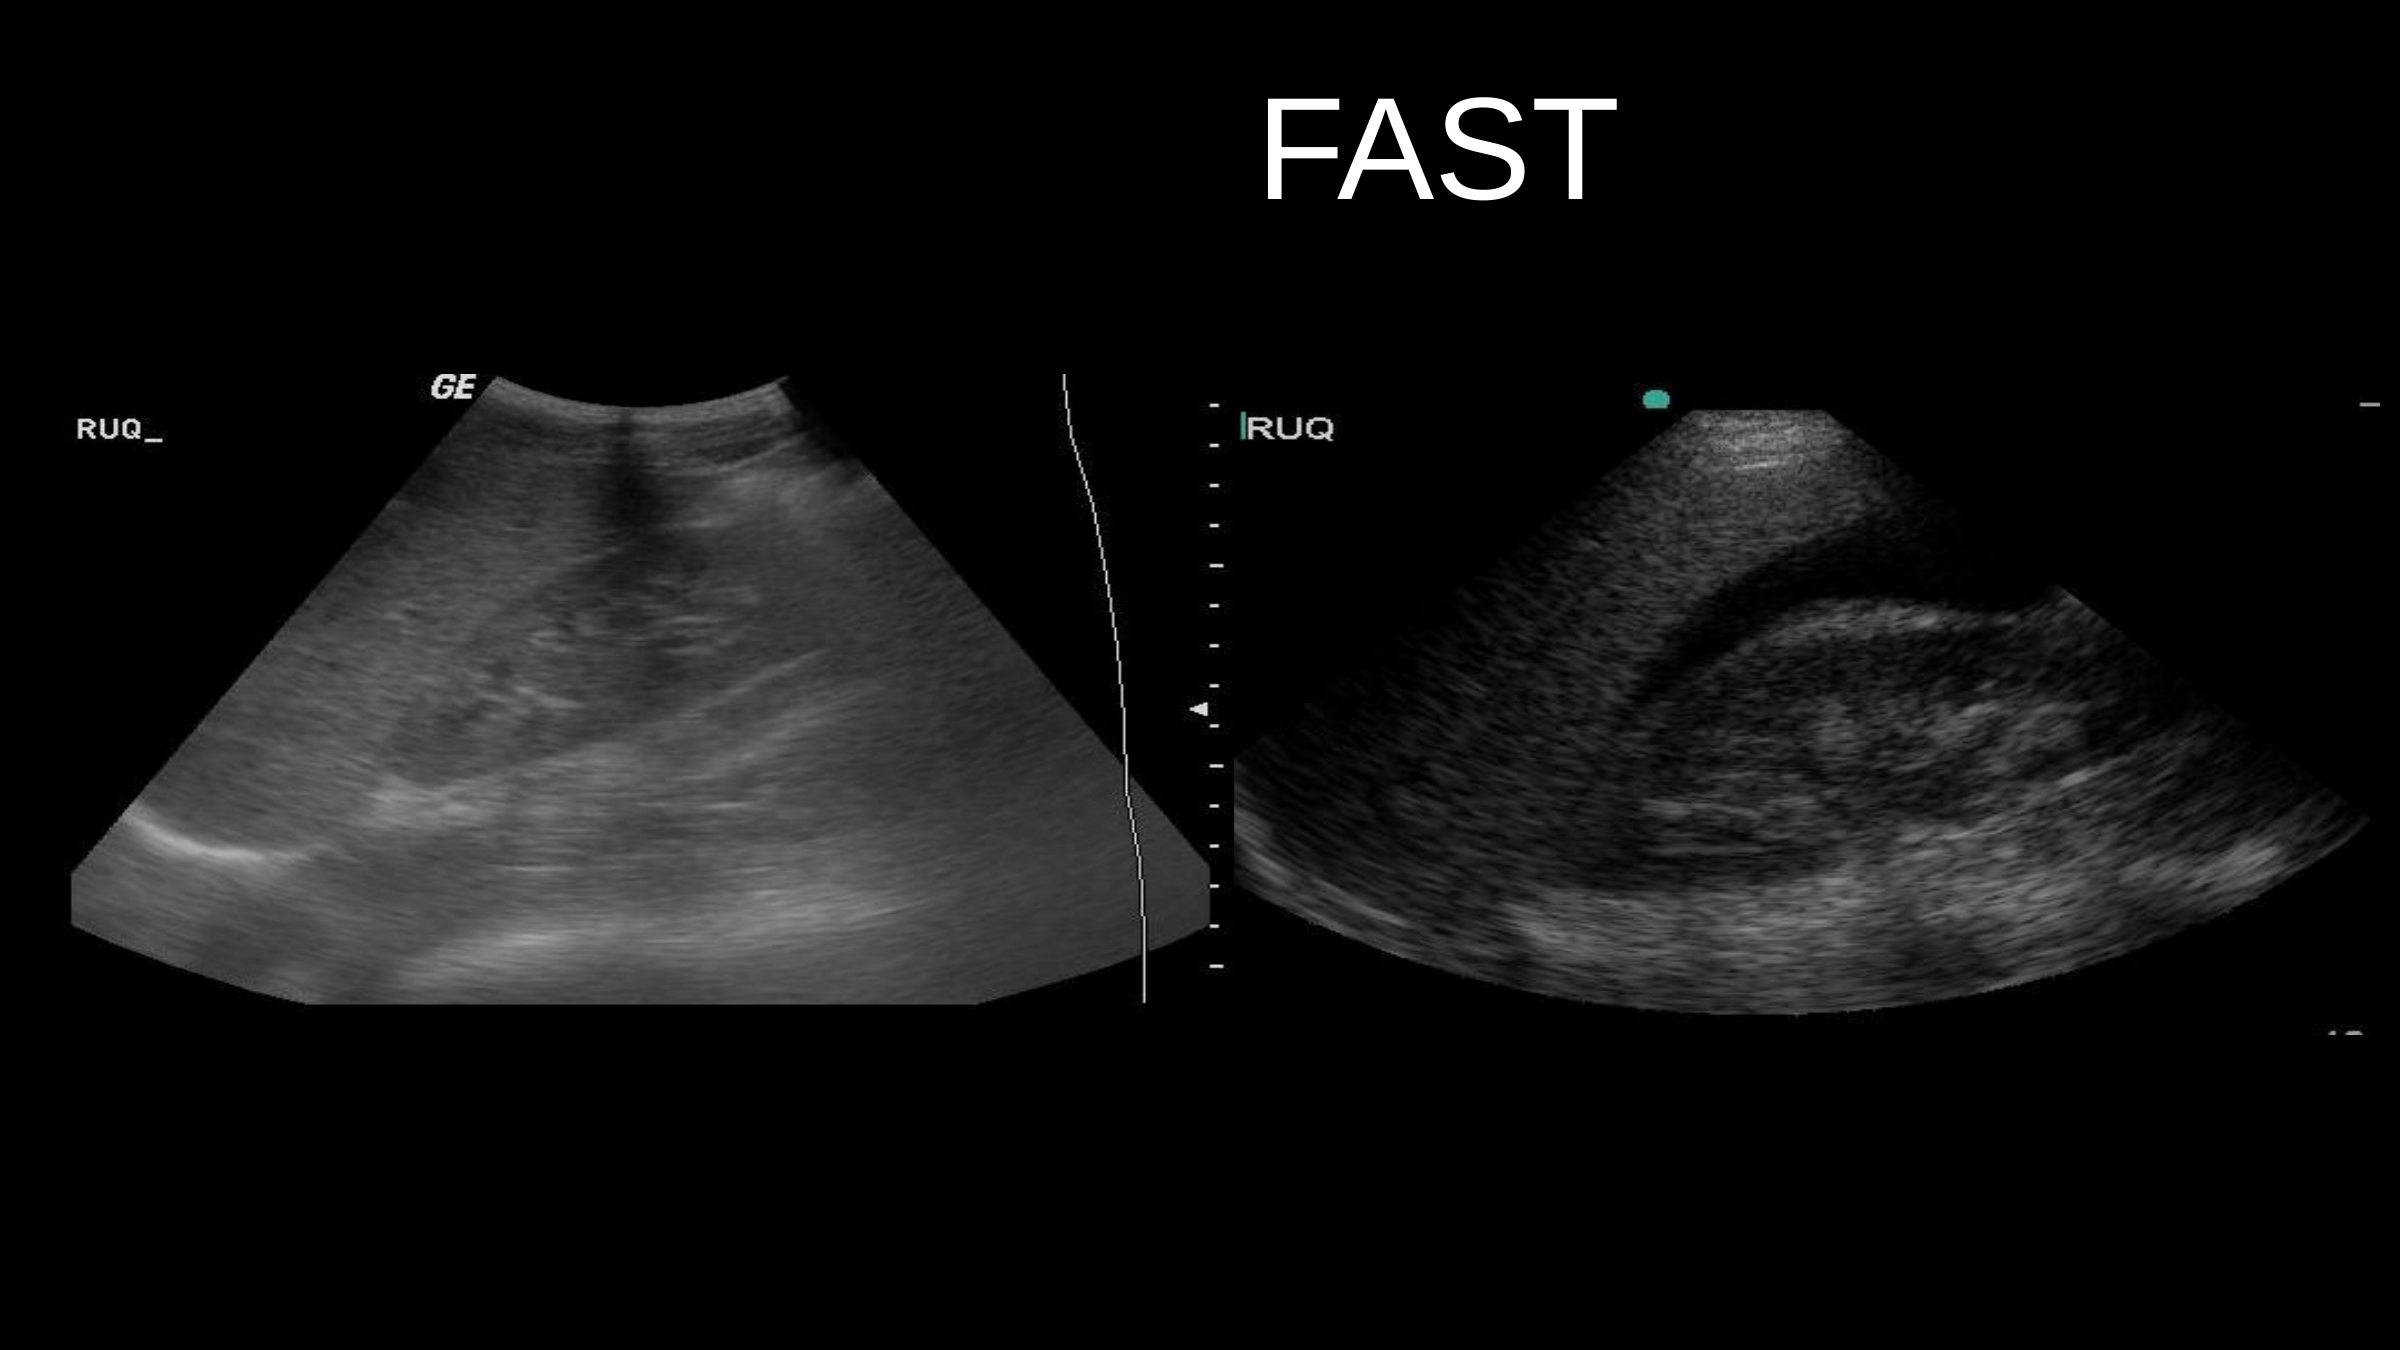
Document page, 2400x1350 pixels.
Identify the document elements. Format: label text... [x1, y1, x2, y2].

title FAST [120, 54, 2280, 280]
text_box [0, 0, 2400, 1350]
